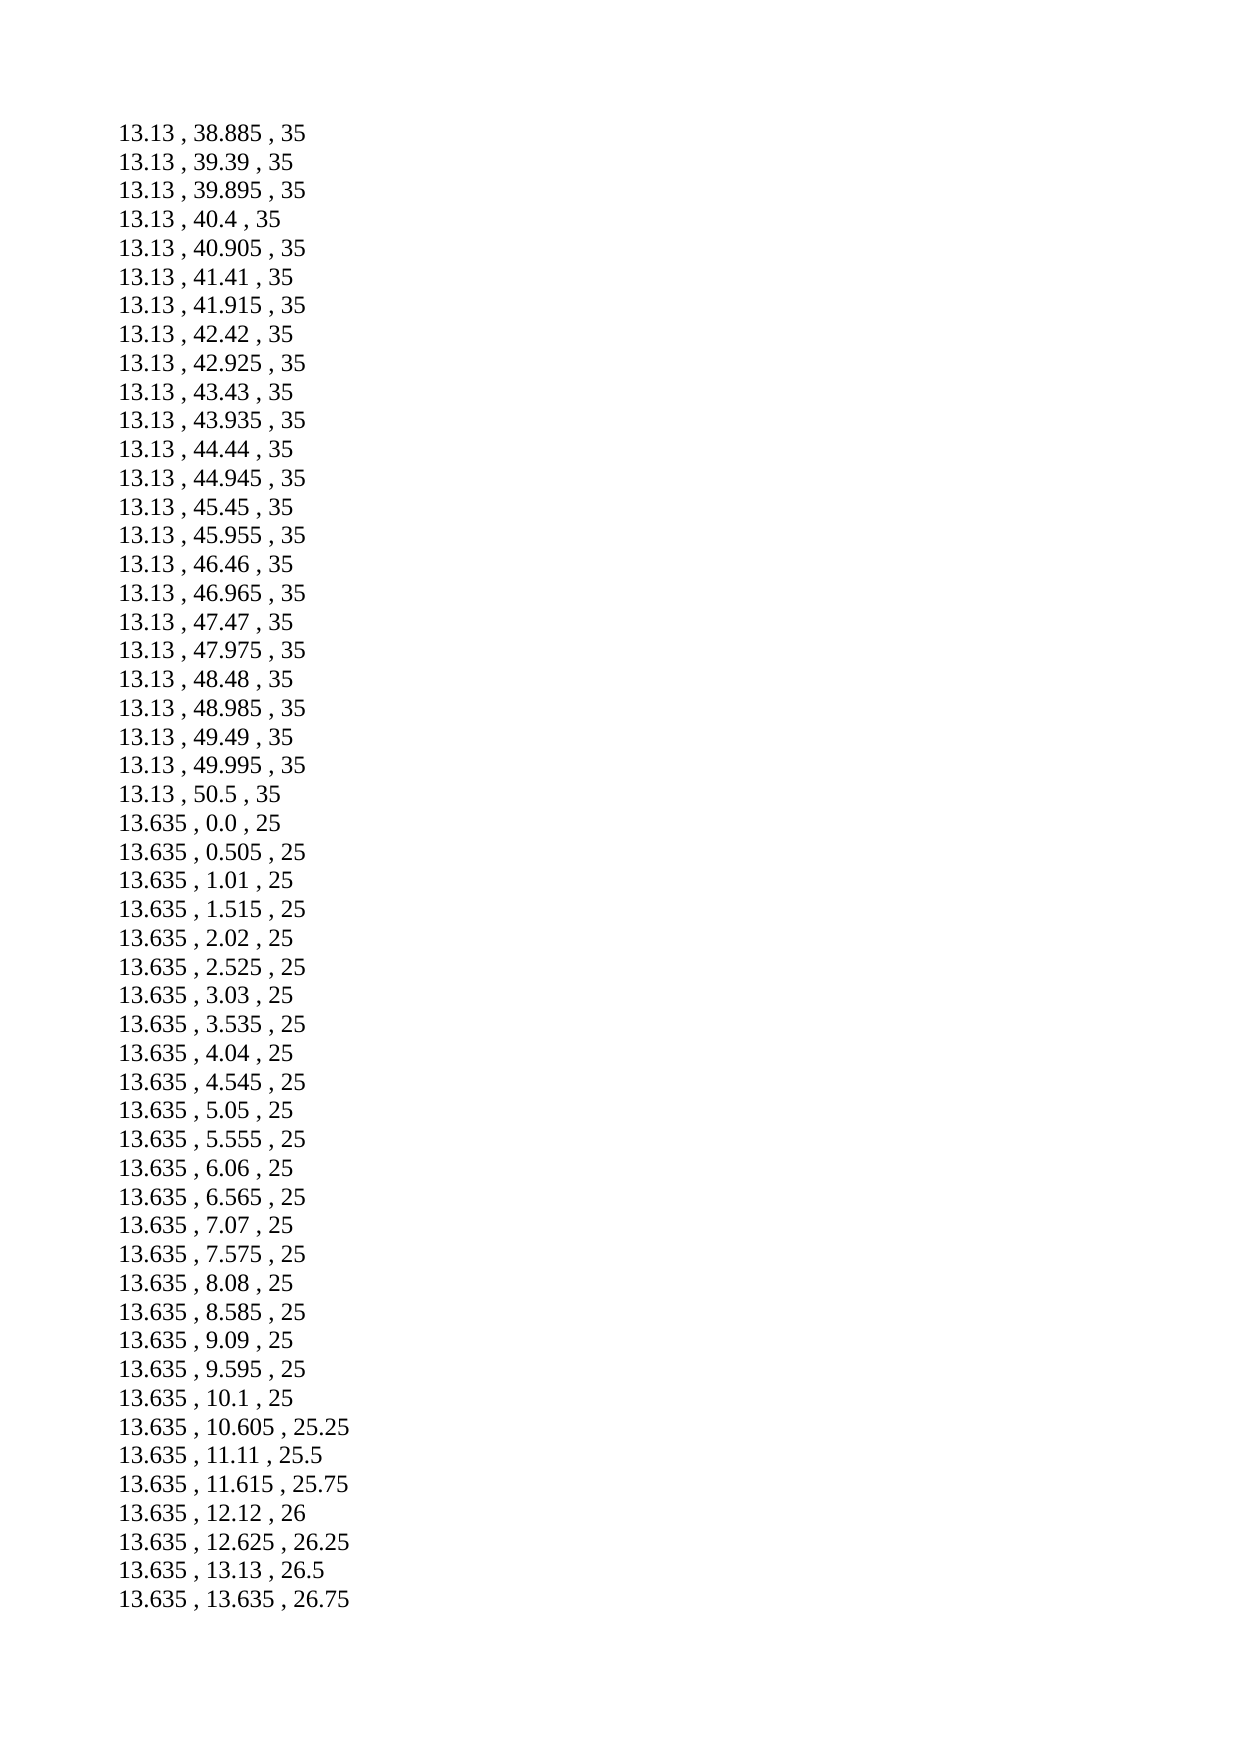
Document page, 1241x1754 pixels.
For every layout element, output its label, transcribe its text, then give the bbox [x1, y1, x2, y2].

text 13.635 , 2.525 , 25 [118, 952, 1122, 981]
text 13.13 , 40.4 , 35 [118, 204, 1122, 233]
text 13.13 , 47.47 , 35 [118, 607, 1122, 636]
text 13.635 , 3.535 , 25 [118, 1009, 1122, 1038]
text 13.13 , 42.925 , 35 [118, 348, 1122, 377]
text 13.13 , 43.935 , 35 [118, 406, 1122, 434]
text 13.635 , 3.03 , 25 [118, 981, 1122, 1009]
text 13.13 , 47.975 , 35 [118, 636, 1122, 664]
text 13.635 , 6.565 , 25 [118, 1182, 1122, 1211]
text 13.635 , 12.625 , 26.25 [118, 1527, 1122, 1556]
text 13.13 , 46.46 , 35 [118, 549, 1122, 578]
text 13.635 , 8.585 , 25 [118, 1297, 1122, 1326]
text 13.13 , 46.965 , 35 [118, 578, 1122, 607]
text 13.635 , 13.13 , 26.5 [118, 1556, 1122, 1584]
text 13.13 , 42.42 , 35 [118, 319, 1122, 348]
text 13.13 , 44.44 , 35 [118, 434, 1122, 463]
text 13.635 , 9.595 , 25 [118, 1354, 1122, 1383]
text 13.635 , 10.1 , 25 [118, 1383, 1122, 1412]
text 13.13 , 45.45 , 35 [118, 492, 1122, 521]
text 13.13 , 48.48 , 35 [118, 664, 1122, 693]
text 13.635 , 1.515 , 25 [118, 894, 1122, 923]
text 13.13 , 49.49 , 35 [118, 722, 1122, 751]
text 13.13 , 50.5 , 35 [118, 779, 1122, 808]
text 13.635 , 4.04 , 25 [118, 1038, 1122, 1067]
text 13.13 , 39.39 , 35 [118, 147, 1122, 176]
text 13.13 , 48.985 , 35 [118, 693, 1122, 722]
text 13.635 , 8.08 , 25 [118, 1268, 1122, 1297]
text 13.635 , 13.635 , 26.75 [118, 1584, 1122, 1613]
text 13.635 , 4.545 , 25 [118, 1067, 1122, 1096]
text 13.635 , 10.605 , 25.25 [118, 1412, 1122, 1441]
text 13.13 , 38.885 , 35 [118, 118, 1122, 147]
text 13.635 , 12.12 , 26 [118, 1498, 1122, 1527]
text 13.635 , 11.11 , 25.5 [118, 1441, 1122, 1469]
text 13.635 , 6.06 , 25 [118, 1153, 1122, 1182]
text 13.635 , 7.07 , 25 [118, 1211, 1122, 1239]
text 13.635 , 2.02 , 25 [118, 923, 1122, 952]
text 13.13 , 43.43 , 35 [118, 377, 1122, 406]
text 13.13 , 49.995 , 35 [118, 751, 1122, 779]
text 13.635 , 11.615 , 25.75 [118, 1469, 1122, 1498]
text 13.13 , 45.955 , 35 [118, 521, 1122, 549]
text 13.635 , 1.01 , 25 [118, 866, 1122, 894]
text 13.635 , 0.0 , 25 [118, 808, 1122, 837]
text 13.13 , 40.905 , 35 [118, 233, 1122, 262]
text 13.635 , 5.05 , 25 [118, 1096, 1122, 1124]
text 13.13 , 41.41 , 35 [118, 262, 1122, 291]
text 13.13 , 41.915 , 35 [118, 291, 1122, 319]
text 13.635 , 7.575 , 25 [118, 1239, 1122, 1268]
text 13.13 , 44.945 , 35 [118, 463, 1122, 492]
text 13.635 , 5.555 , 25 [118, 1124, 1122, 1153]
text 13.635 , 9.09 , 25 [118, 1326, 1122, 1354]
text 13.13 , 39.895 , 35 [118, 176, 1122, 204]
text 13.635 , 0.505 , 25 [118, 837, 1122, 866]
